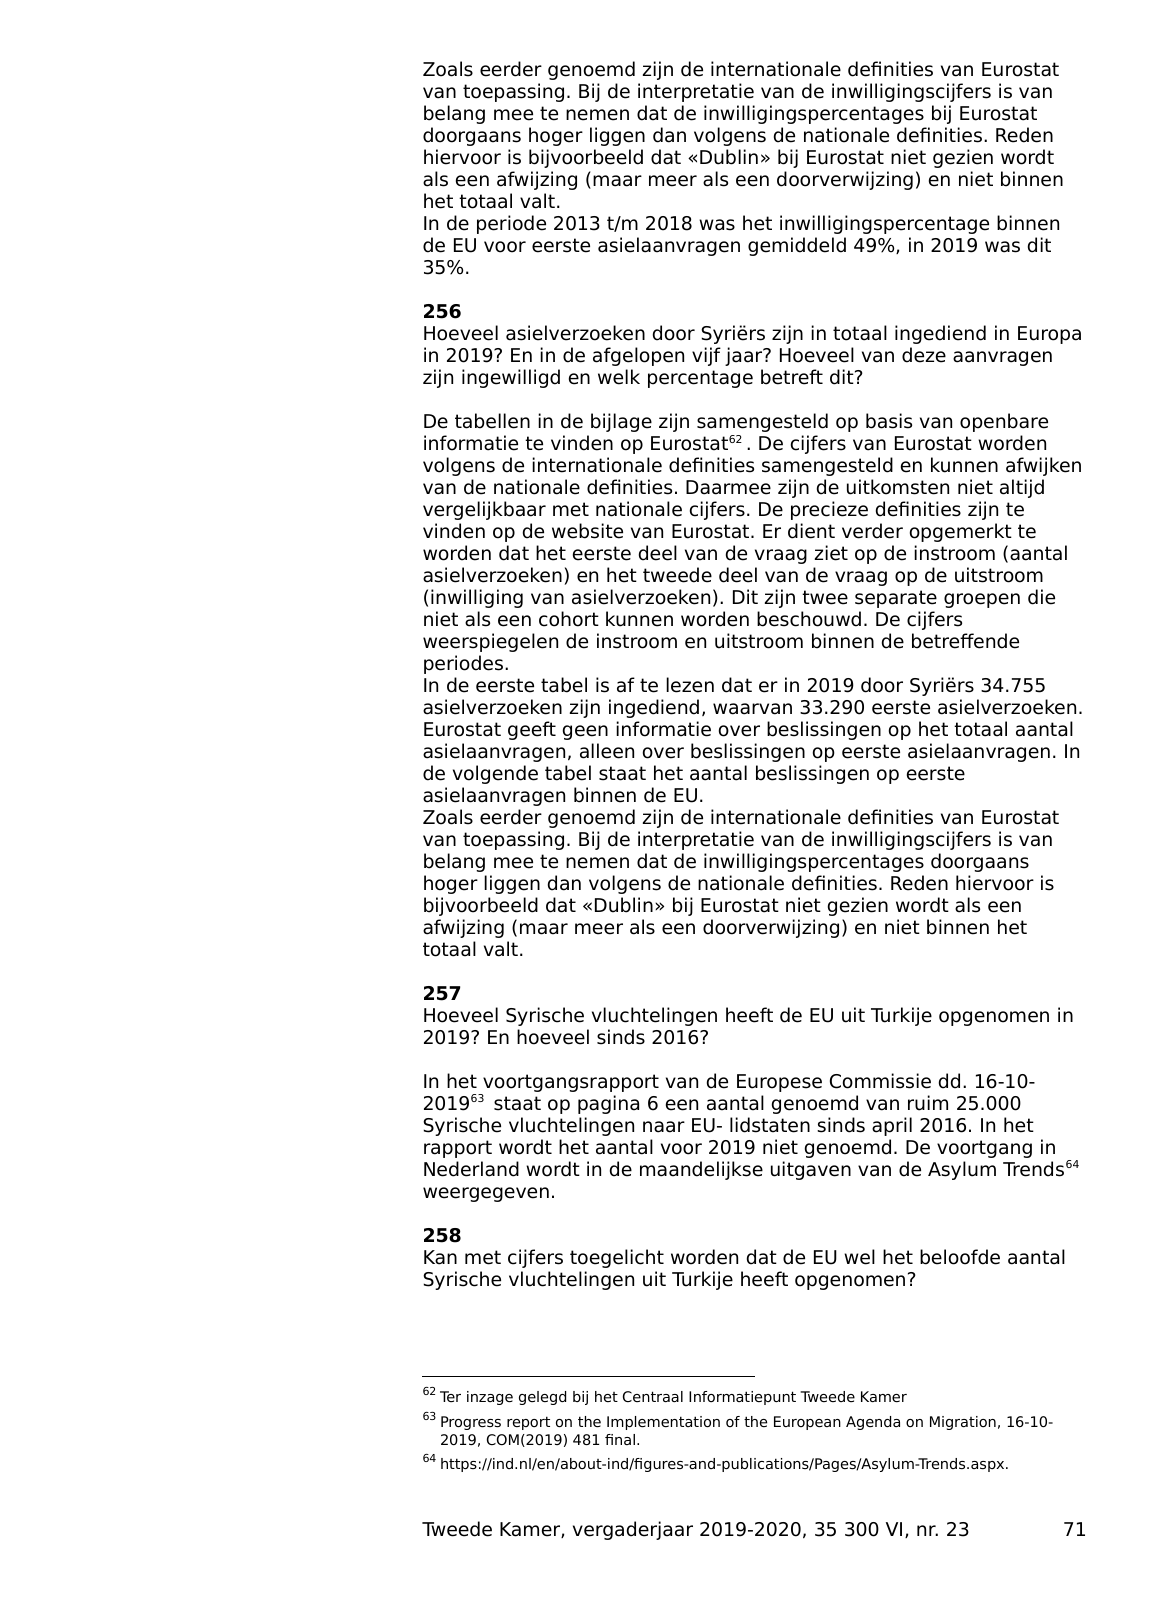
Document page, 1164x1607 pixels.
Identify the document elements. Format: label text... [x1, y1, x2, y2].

text In de eerste tabel is af te lezen dat er in 2019 door Syriërs 34.755 asielverzoeken zijn ingediend, waarvan 33.290 eerste asielverzoeken. [422, 675, 1087, 719]
text In de periode 2013 t/m 2018 was het inwilligingspercentage binnen de EU voor eerste asielaanvragen gemiddeld 49%, in 2019 was dit 35%. [422, 213, 1087, 279]
text Eurostat geeft geen informatie over beslissingen op het totaal aantal asielaanvragen, alleen over beslissingen op eerste asielaanvragen. In de volgende tabel staat het aantal beslissingen op eerste asielaanvragen binnen de EU. [422, 719, 1087, 807]
text Hoeveel asielverzoeken door Syriërs zijn in totaal ingediend in Europa in 2019? En in de afgelopen vijf jaar? Hoeveel van deze aanvragen zijn ingewilligd en welk percentage betreft dit? [422, 323, 1087, 389]
text Hoeveel Syrische vluchtelingen heeft de EU uit Turkije opgenomen in 2019? En hoeveel sinds 2016? [422, 1005, 1087, 1049]
text 256 [422, 301, 1087, 323]
text De tabellen in de bijlage zijn samengesteld op basis van openbare informatie te vinden op Eurostat. De cijfers van Eurostat worden volgens de internationale definities samengesteld en kunnen afwijken van de nationale definities. Daarmee zijn de uitkomsten niet altijd vergelijkbaar met nationale cijfers. De precieze definities zijn te vinden op de website van Eurostat. Er dient verder opgemerkt te worden dat het eerste deel van de vraag ziet op de instroom (aantal asielverzoeken) en het tweede deel van de vraag op de uitstroom (inwilliging van asielverzoeken). Dit zijn twee separate groepen die niet als een cohort kunnen worden beschouwd. De cijfers weerspiegelen de instroom en uitstroom binnen de betreffende periodes. [422, 411, 1087, 675]
text 258 [422, 1225, 1087, 1247]
text Zoals eerder genoemd zijn de internationale definities van Eurostat van toepassing. Bij de interpretatie van de inwilligingscijfers is van belang mee te nemen dat de inwilligingspercentages bij Eurostat doorgaans hoger liggen dan volgens de nationale definities. Reden hiervoor is bijvoorbeeld dat «Dublin» bij Eurostat niet gezien wordt als een afwijzing (maar meer als een doorverwijzing) en niet binnen het totaal valt. [422, 59, 1087, 213]
text Progress report on the Implementation of the European Agenda on Migration, 16-10-2019, COM(2019) 481 final. [422, 1410, 1087, 1449]
text Ter inzage gelegd bij het Centraal Informatiepunt Tweede Kamer [422, 1385, 1087, 1407]
text Zoals eerder genoemd zijn de internationale definities van Eurostat van toepassing. Bij de interpretatie van de inwilligingscijfers is van belang mee te nemen dat de inwilligingspercentages doorgaans hoger liggen dan volgens de nationale definities. Reden hiervoor is bijvoorbeeld dat «Dublin» bij Eurostat niet gezien wordt als een afwijzing (maar meer als een doorverwijzing) en niet binnen het totaal valt. [422, 807, 1087, 961]
text Kan met cijfers toegelicht worden dat de EU wel het beloofde aantal Syrische vluchtelingen uit Turkije heeft opgenomen? [422, 1247, 1087, 1291]
text 257 [422, 983, 1087, 1005]
text In het voortgangsrapport van de Europese Commissie dd. 16-10-2019 staat op pagina 6 een aantal genoemd van ruim 25.000 Syrische vluchtelingen naar EU- lidstaten sinds april 2016. In het rapport wordt het aantal voor 2019 niet genoemd. De voortgang in Nederland wordt in de maandelijkse uitgaven van de Asylum Trends weergegeven. [422, 1071, 1087, 1203]
text https://ind.nl/en/about-ind/figures-and-publications/Pages/Asylum-Trends.aspx. [422, 1452, 1087, 1474]
